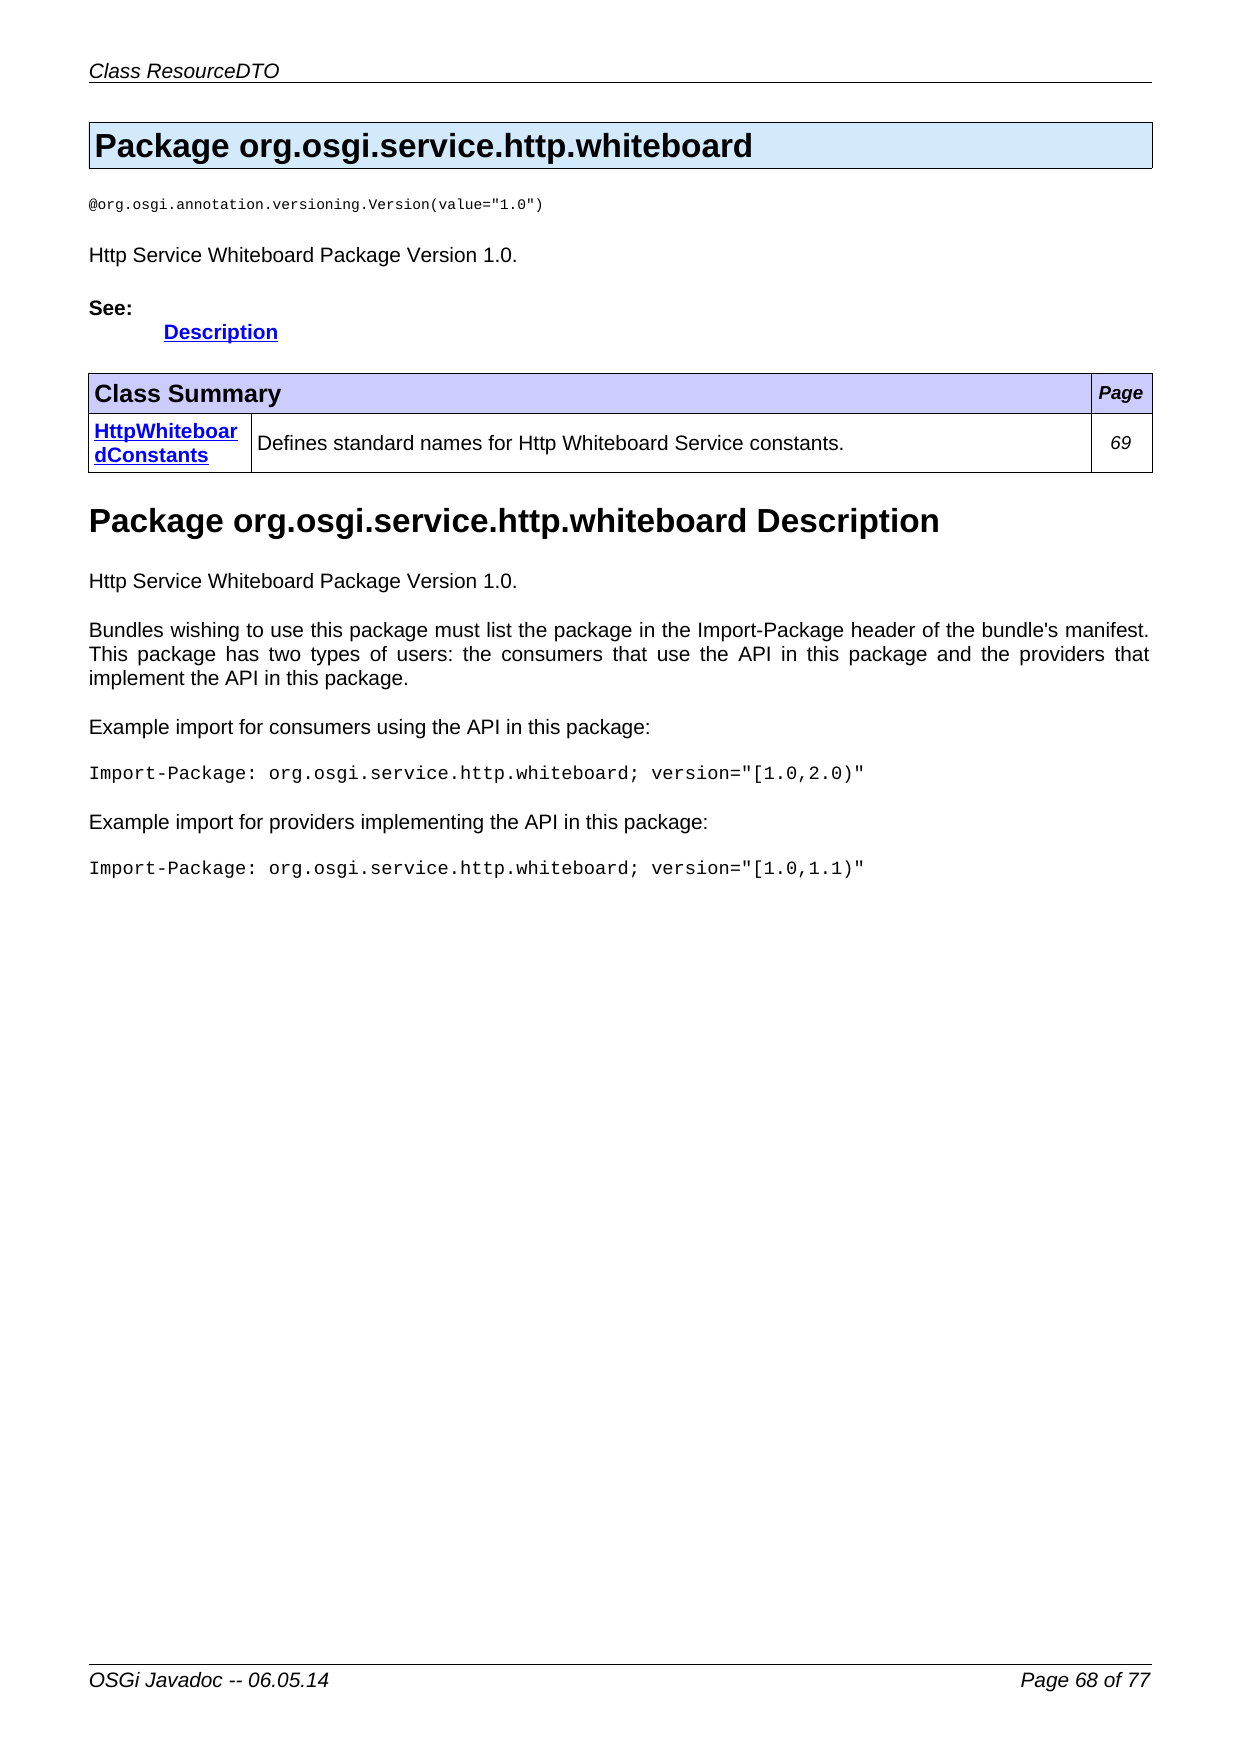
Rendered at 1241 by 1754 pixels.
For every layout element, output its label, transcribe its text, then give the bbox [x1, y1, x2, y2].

text Bundles wishing to use this package must list the package in the Import-Package header of the bundle's manifest. This package has two types of users: the consumers that use the API in this package and the providers that implement the API in this package. [88, 618, 1152, 690]
text Description [163, 320, 1152, 344]
text Import-Package: org.osgi.service.http.whiteboard; version="[1.0,2.0)" [88, 764, 1152, 785]
text Package org.osgi.service.http.whiteboard Description [88, 502, 1152, 540]
text @org.osgi.annotation.versioning.Version(value="1.0") [88, 197, 1152, 213]
text Example import for consumers using the API in this package: [88, 715, 1152, 739]
text Example import for providers implementing the API in this package: [88, 810, 1152, 834]
table_cell 68 [1092, 414, 1152, 472]
table_header Class Summary [89, 374, 1091, 413]
text Http Service Whiteboard Package Version 1.0. [88, 243, 1152, 267]
text Import-Package: org.osgi.service.http.whiteboard; version="[1.0,1.1)" [88, 859, 1152, 880]
table_cell Defines standard names for Http Whiteboard Service constants. [252, 414, 1091, 472]
subtitle Package org.osgi.service.http.whiteboard [90, 123, 1152, 168]
text See: [88, 296, 1152, 320]
table_header Page [1092, 374, 1152, 413]
table_cell HttpWhiteboardConstants [89, 414, 251, 472]
text Http Service Whiteboard Package Version 1.0. [88, 569, 1152, 593]
